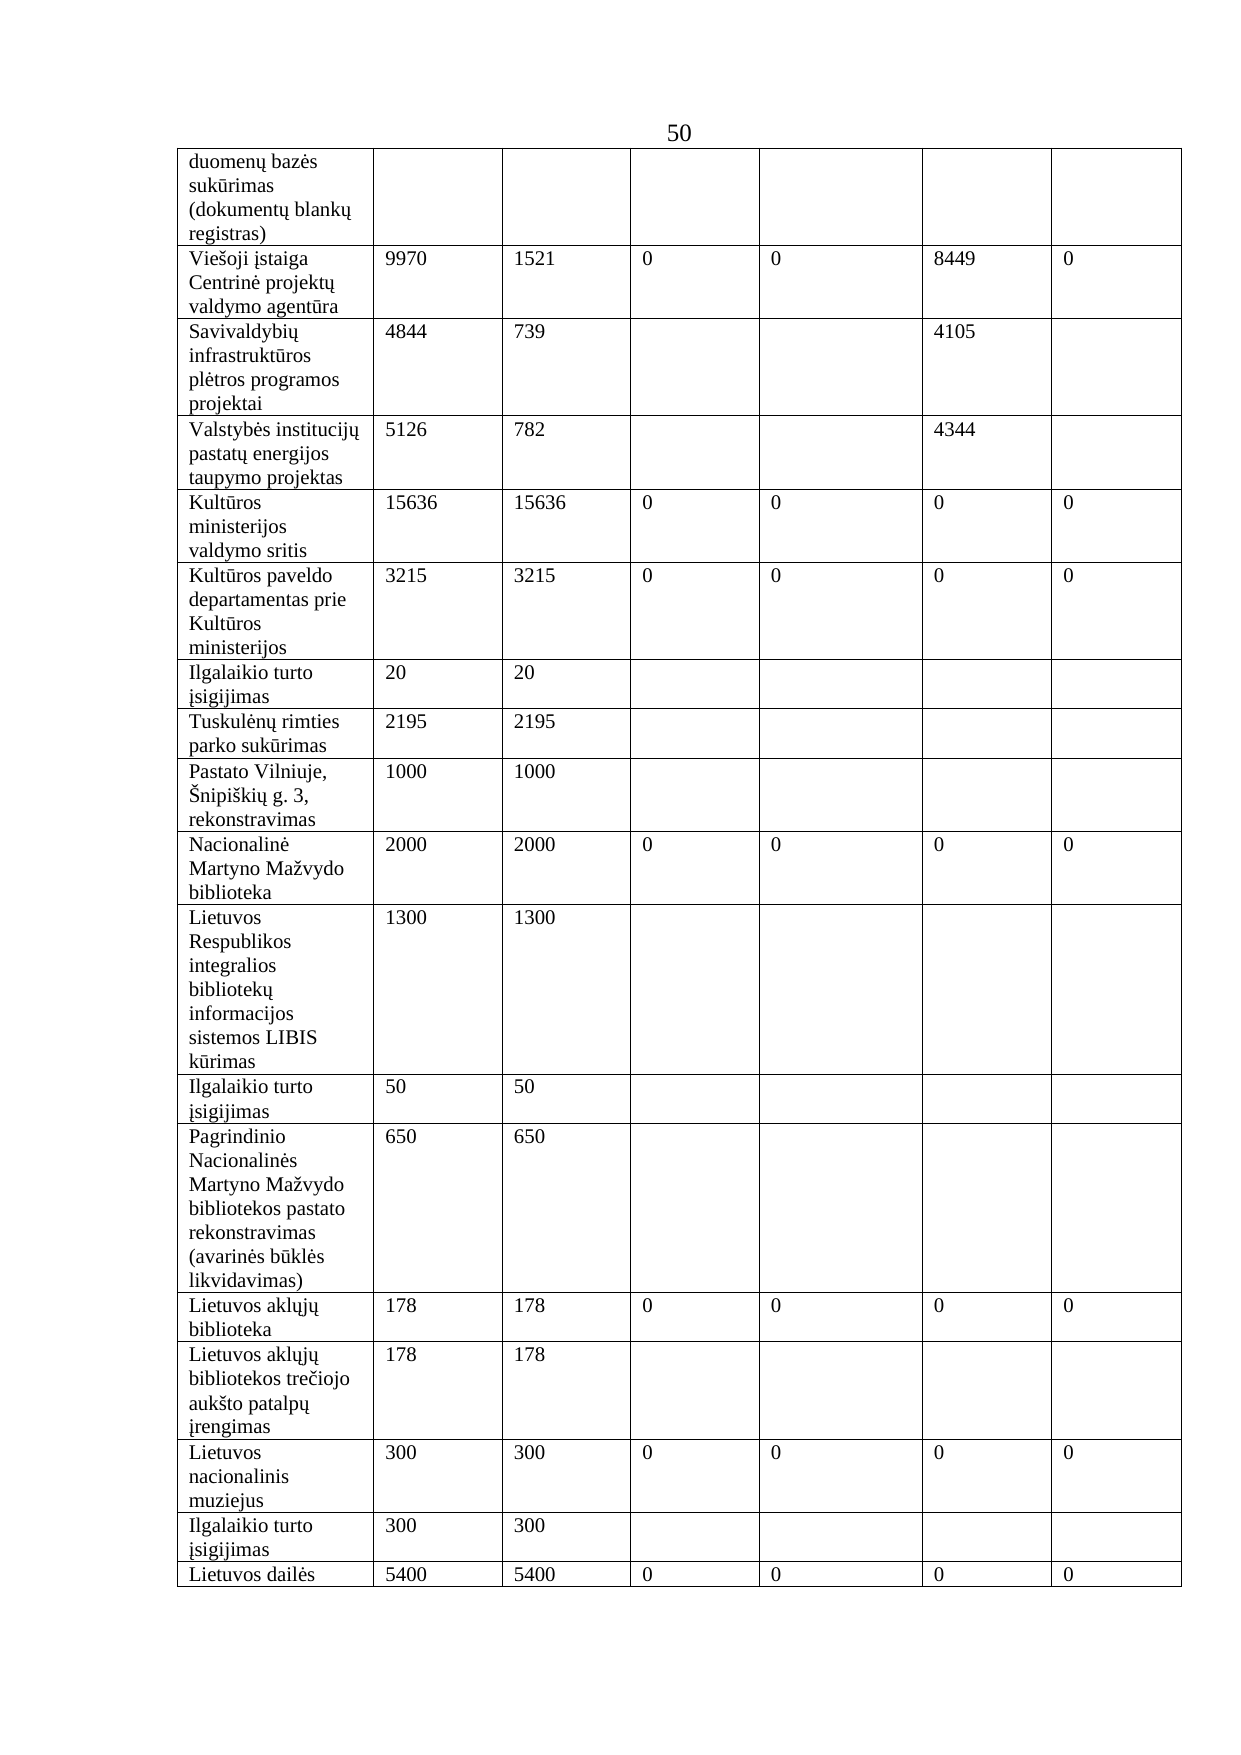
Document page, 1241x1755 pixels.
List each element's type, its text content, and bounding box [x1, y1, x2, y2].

table_cell [923, 149, 1051, 245]
table_cell 178 [374, 1342, 502, 1438]
table_cell 5400 [374, 1562, 502, 1586]
table_cell 2195 [503, 709, 630, 757]
table_cell 3215 [374, 563, 502, 659]
table_cell [1052, 1124, 1181, 1292]
table_cell 178 [374, 1293, 502, 1341]
table_cell [631, 1513, 759, 1561]
table_cell 0 [760, 1293, 922, 1341]
table_cell 20 [503, 660, 630, 708]
table_cell 300 [503, 1513, 630, 1561]
table_cell [760, 416, 922, 489]
table_cell [1052, 905, 1181, 1073]
table_cell [503, 149, 630, 245]
table_cell 0 [1052, 563, 1181, 659]
table_cell [631, 1075, 759, 1123]
table_cell 2195 [374, 709, 502, 757]
table_cell 0 [923, 1293, 1051, 1341]
table_cell 0 [1052, 246, 1181, 318]
table_cell 8449 [923, 246, 1051, 318]
table_cell 4344 [923, 416, 1051, 489]
table_cell Pagrindinio Nacionalinės Martyno Mažvydo bibliotekos pastato rekonstravimas (avarinės būklės likvidavimas) [178, 1124, 373, 1292]
table_cell [1052, 1075, 1181, 1123]
table_cell Savivaldybių infrastruktūros plėtros programos projektai [178, 319, 373, 415]
table_cell 1000 [503, 759, 630, 831]
table_cell Tuskulėnų rimties parko sukūrimas [178, 709, 373, 757]
table_cell [374, 149, 502, 245]
table_cell [760, 709, 922, 757]
table_cell 300 [503, 1440, 630, 1512]
table_cell 0 [631, 490, 759, 562]
table_cell 15636 [374, 490, 502, 562]
table_cell 20 [374, 660, 502, 708]
table_cell 0 [1052, 832, 1181, 904]
table_cell [631, 319, 759, 415]
table_cell Ilgalaikio turto įsigijimas [178, 660, 373, 708]
table_cell 0 [1052, 1562, 1181, 1586]
table_cell 0 [760, 563, 922, 659]
table_cell 5126 [374, 416, 502, 489]
table_cell 0 [760, 246, 922, 318]
table_cell 0 [760, 1562, 922, 1586]
table_cell [631, 709, 759, 757]
table_cell [631, 759, 759, 831]
table_cell [923, 660, 1051, 708]
table_cell Pastato Vilniuje, Šnipiškių g. 3, rekonstravimas [178, 759, 373, 831]
table_cell 15636 [503, 490, 630, 562]
table_cell 2000 [503, 832, 630, 904]
table_cell 1000 [374, 759, 502, 831]
table_cell 4844 [374, 319, 502, 415]
table_cell [923, 1342, 1051, 1438]
table_cell [631, 149, 759, 245]
table_cell 9970 [374, 246, 502, 318]
table_cell [760, 319, 922, 415]
table_cell 0 [923, 490, 1051, 562]
table_cell [1052, 759, 1181, 831]
table_cell Ilgalaikio turto įsigijimas [178, 1075, 373, 1123]
table_cell [923, 1513, 1051, 1561]
table_cell 0 [760, 1440, 922, 1512]
table_cell 0 [631, 832, 759, 904]
table_cell [760, 759, 922, 831]
table_cell 0 [1052, 1440, 1181, 1512]
table_cell Nacionalinė Martyno Mažvydo biblioteka [178, 832, 373, 904]
table_cell Kultūros paveldo departamentas prie Kultūros ministerijos [178, 563, 373, 659]
table_cell 300 [374, 1440, 502, 1512]
table_cell 0 [631, 1562, 759, 1586]
table_cell 178 [503, 1293, 630, 1341]
table_cell [760, 1075, 922, 1123]
table_cell 0 [631, 246, 759, 318]
table_cell Viešoji įstaiga Centrinė projektų valdymo agentūra [178, 246, 373, 318]
table_cell 650 [374, 1124, 502, 1292]
table_cell Lietuvos Respublikos integralios bibliotekų informacijos sistemos LIBIS kūrimas [178, 905, 373, 1073]
table_cell 5400 [503, 1562, 630, 1586]
table_cell [760, 1124, 922, 1292]
table_cell [1052, 660, 1181, 708]
table_cell 0 [631, 1293, 759, 1341]
table_cell [631, 416, 759, 489]
table_cell [1052, 149, 1181, 245]
table_cell 1300 [374, 905, 502, 1073]
table_cell 0 [760, 490, 922, 562]
table_cell 0 [631, 1440, 759, 1512]
table_cell Lietuvos nacionalinis muziejus [178, 1440, 373, 1512]
table_cell [923, 905, 1051, 1073]
table_cell [1052, 709, 1181, 757]
table_cell [760, 1342, 922, 1438]
table_cell 1300 [503, 905, 630, 1073]
table_cell [760, 149, 922, 245]
table_cell 0 [923, 1562, 1051, 1586]
table_cell 0 [923, 832, 1051, 904]
table_cell [760, 1513, 922, 1561]
table_cell duomenų bazės sukūrimas (dokumentų blankų registras) [178, 149, 373, 245]
table_cell Kultūros ministerijos valdymo sritis [178, 490, 373, 562]
table_cell [1052, 416, 1181, 489]
table_cell 3215 [503, 563, 630, 659]
table_cell 650 [503, 1124, 630, 1292]
table_cell 50 [374, 1075, 502, 1123]
table_cell [1052, 319, 1181, 415]
table_cell 0 [1052, 490, 1181, 562]
table_cell Lietuvos aklųjų bibliotekos trečiojo aukšto patalpų įrengimas [178, 1342, 373, 1438]
table_cell [923, 1124, 1051, 1292]
table_cell 2000 [374, 832, 502, 904]
table_cell 1521 [503, 246, 630, 318]
table_cell [760, 905, 922, 1073]
table_cell 0 [760, 832, 922, 904]
table_cell 739 [503, 319, 630, 415]
table_cell 782 [503, 416, 630, 489]
table_cell Lietuvos aklųjų biblioteka [178, 1293, 373, 1341]
table_cell [923, 759, 1051, 831]
table_cell [760, 660, 922, 708]
table_cell 50 [503, 1075, 630, 1123]
table_cell [1052, 1342, 1181, 1438]
table_cell [923, 1075, 1051, 1123]
table_cell 178 [503, 1342, 630, 1438]
table_cell 4105 [923, 319, 1051, 415]
table_cell 300 [374, 1513, 502, 1561]
table_cell [631, 1124, 759, 1292]
table_cell [1052, 1513, 1181, 1561]
table_cell [631, 905, 759, 1073]
table_cell [631, 1342, 759, 1438]
table_cell 0 [1052, 1293, 1181, 1341]
table_cell Lietuvos dailės [178, 1562, 373, 1586]
table_cell 0 [923, 1440, 1051, 1512]
table_cell Valstybės institucijų pastatų energijos taupymo projektas [178, 416, 373, 489]
table_cell Ilgalaikio turto įsigijimas [178, 1513, 373, 1561]
table_cell [923, 709, 1051, 757]
table_cell [631, 660, 759, 708]
table_cell 0 [631, 563, 759, 659]
table_cell 0 [923, 563, 1051, 659]
